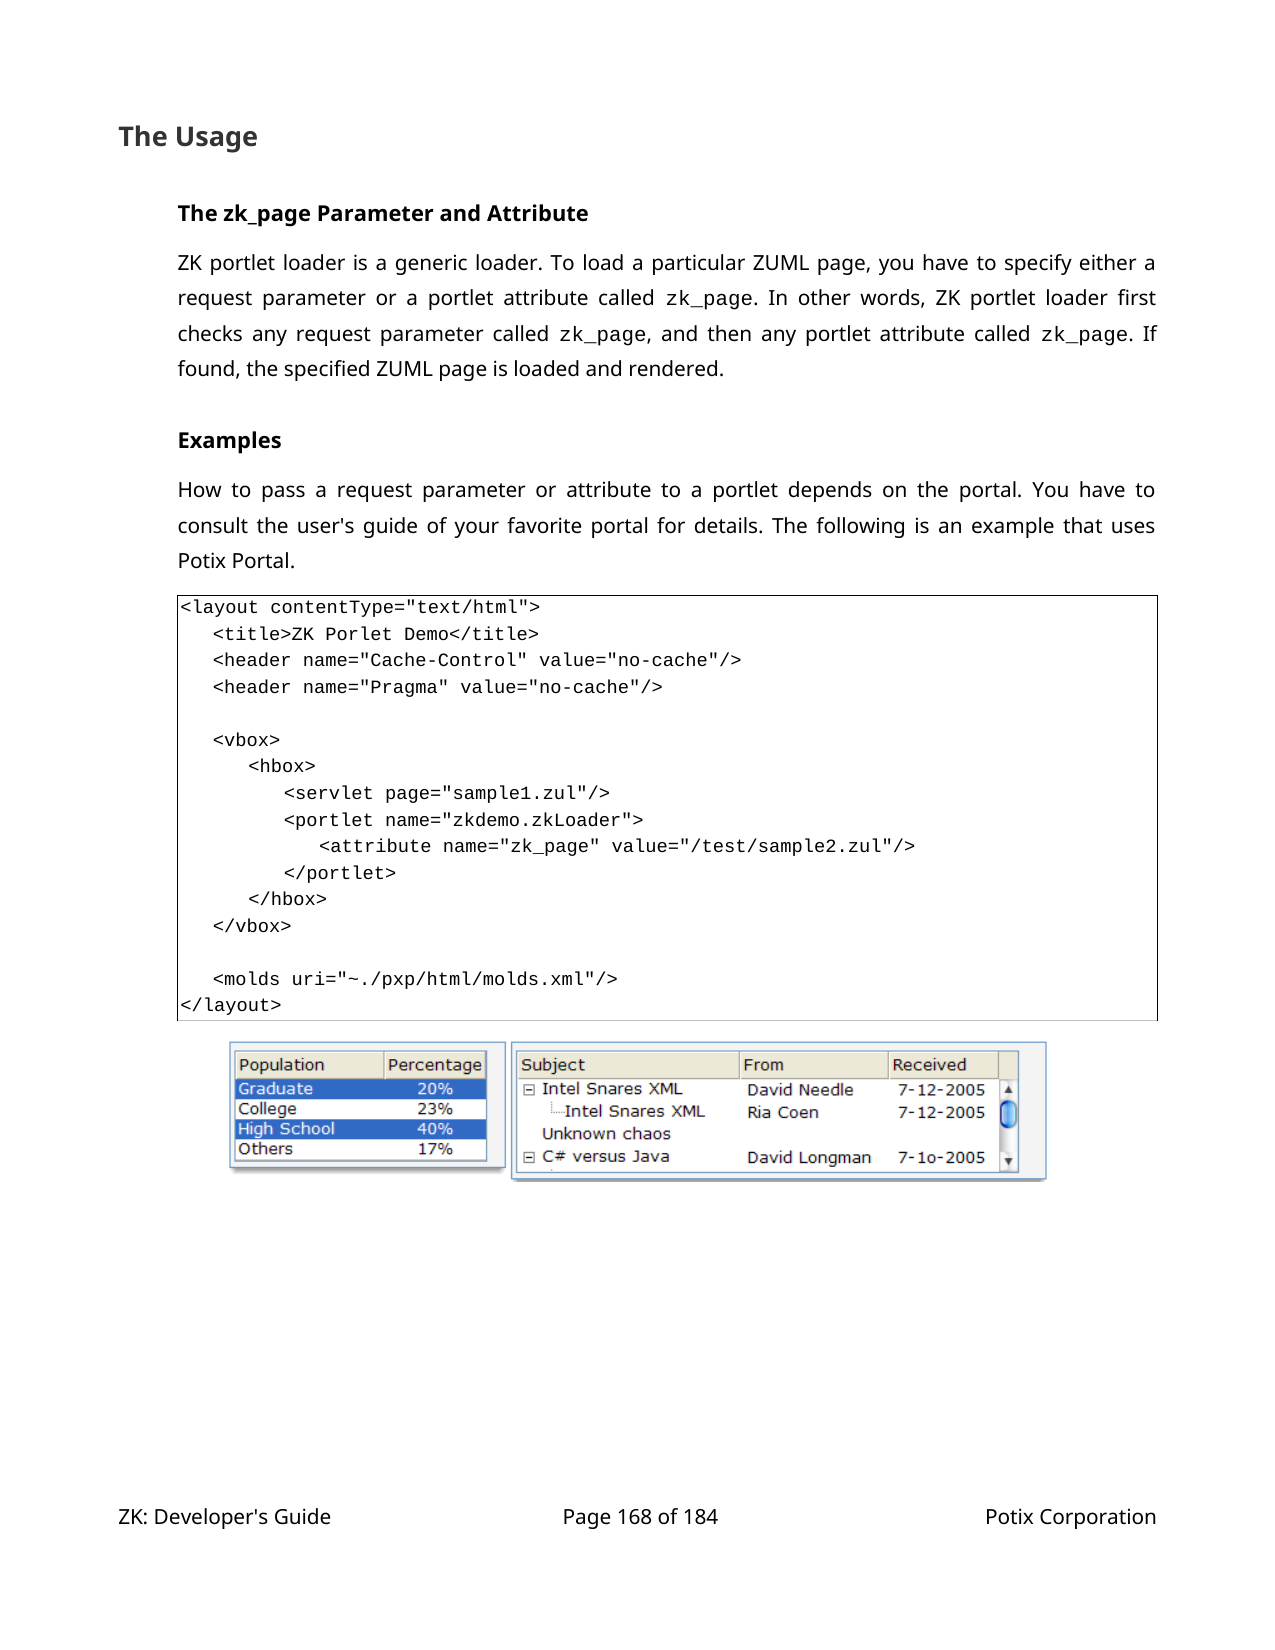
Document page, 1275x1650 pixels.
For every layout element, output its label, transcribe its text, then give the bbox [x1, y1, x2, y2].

text ZK portlet loader is a generic loader. To load a particular ZUML page, you have to specify either a request parameter or a portlet attribute called zk_page. In other words, ZK portlet loader first checks any request parameter called zk_page, and then any portlet attribute called zk_page. If found, the specified ZUML page is loaded and rendered. [177, 248, 1157, 382]
text How to pass a request parameter or attribute to a portlet depends on the portal. You have to consult the user's guide of your favorite portal for details. The following is an example that uses Potix Portal. [177, 476, 1157, 574]
picture [227, 1038, 1048, 1182]
subtitle The zk_page Parameter and Attribute [177, 197, 1157, 227]
subtitle The Usage [118, 118, 1157, 155]
subtitle Examples [177, 425, 1157, 455]
text <layout contentType="text/html"> <title>ZK Porlet Demo</title> <header name="Cache-Control" value="no-cache"/> <header name="Pragma" value="no-cache"/> <vbox> <hbox> <servlet page="sample1.zul"/> <portlet name="zkdemo.zkLoader"> <attribute name="zk_page" value="/test/sample2.zul"/> </portlet> </hbox> </vbox> <molds uri="~./pxp/html/molds.xml"/> </layout> [178, 596, 1157, 1020]
